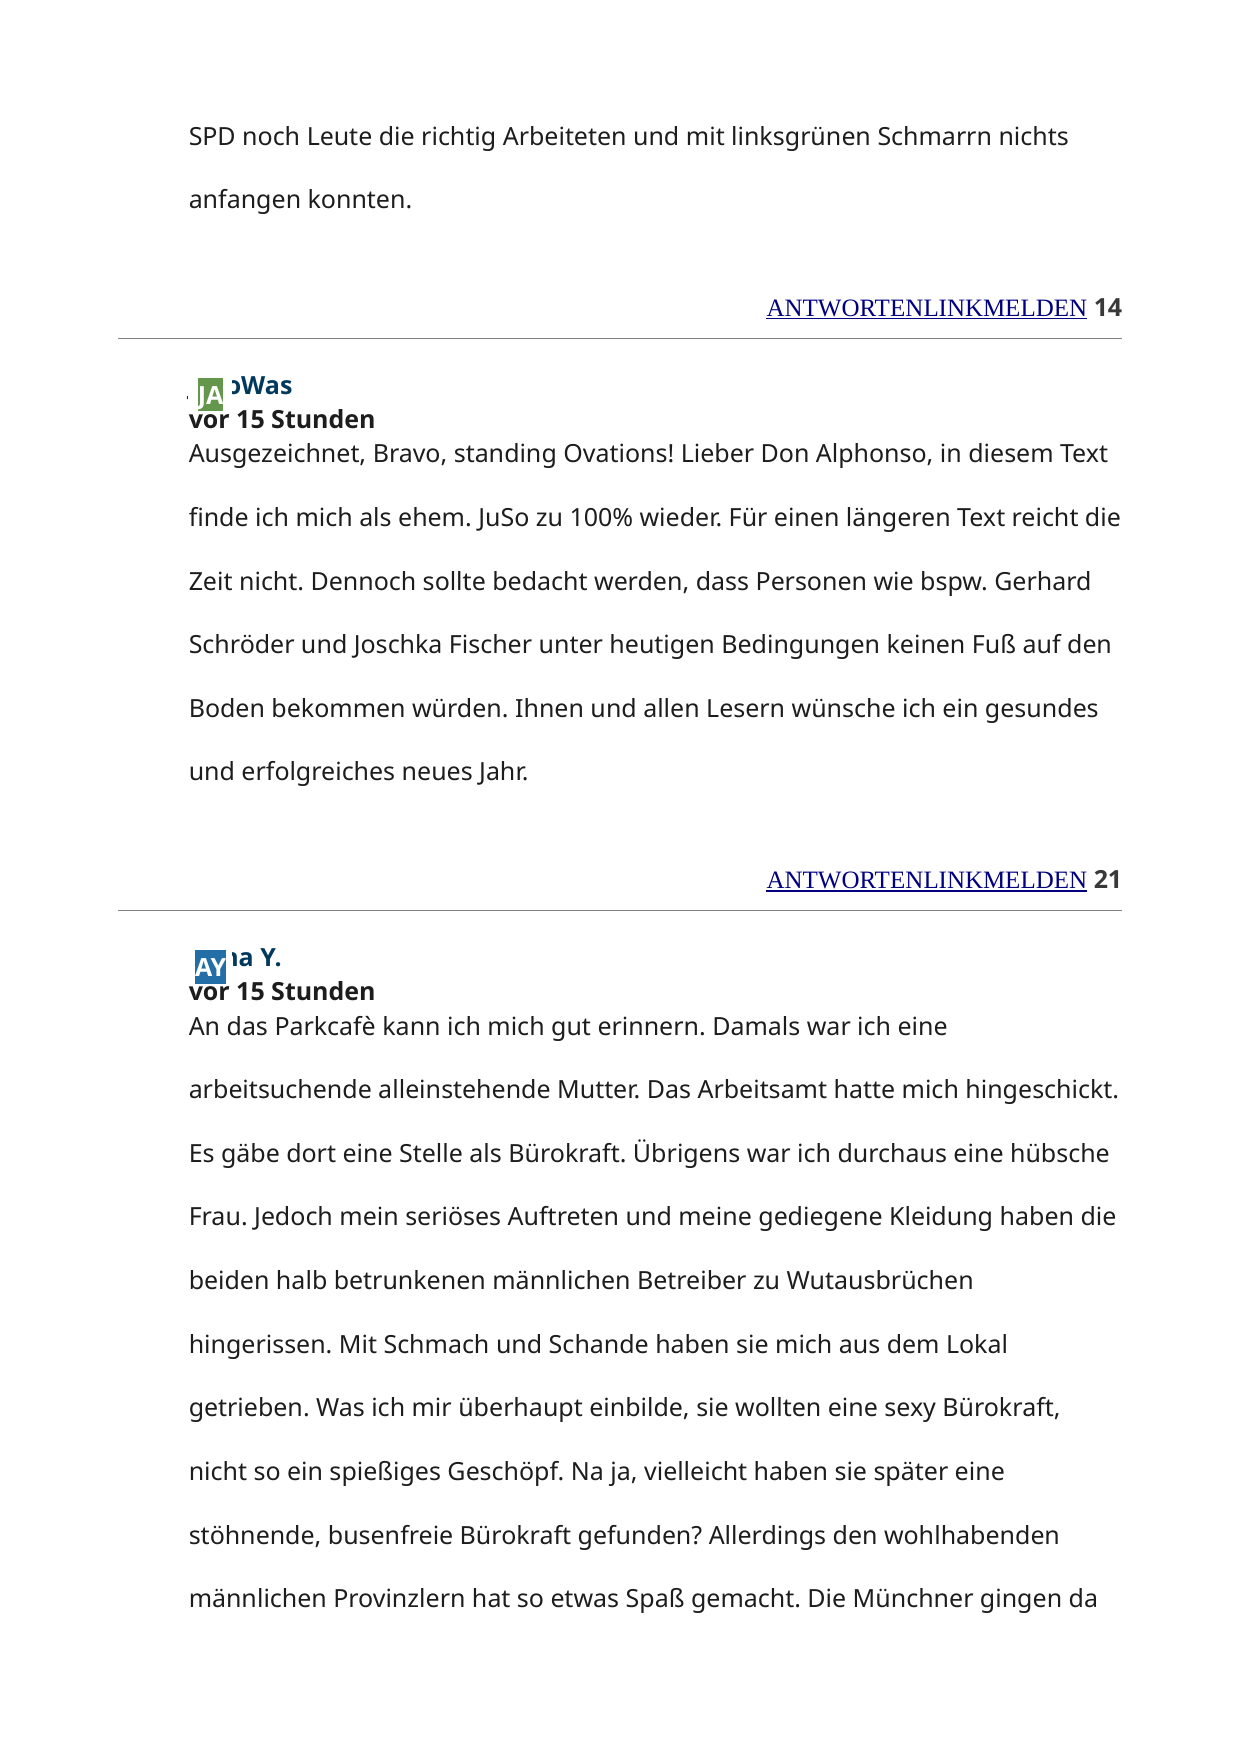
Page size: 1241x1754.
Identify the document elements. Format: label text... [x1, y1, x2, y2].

text An das Parkcafè kann ich mich gut erinnern. Damals war ich eine arbeitsuchende alleinstehende Mutter. Das Arbeitsamt hatte mich hingeschickt. Es gäbe dort eine Stelle als Bürokraft. Übrigens war ich durchaus eine hübsche Frau. Jedoch mein seriöses Auftreten und meine gediegene Kleidung haben die beiden halb betrunkenen männlichen Betreiber zu Wutausbrüchen hingerissen. Mit Schmach und Schande haben sie mich aus dem Lokal getrieben. Was ich mir überhaupt einbilde, sie wollten eine sexy Bürokraft, nicht so ein spießiges Geschöpf. Na ja, vielleicht haben sie später eine stöhnende, busenfreie Bürokraft gefunden? Allerdings den wohlhabenden männlichen Provinzlern hat so etwas Spaß gemacht. Die Münchner gingen da [188, 1008, 1122, 1615]
text Anna Y. [232, 940, 1122, 974]
text JA [188, 368, 232, 411]
text SPD noch Leute die richtig Arbeiteten und mit linksgrünen Schmarrn nichts anfangen konnten. [188, 118, 1122, 216]
text AY [188, 940, 232, 984]
text ANTWORTENLINKMELDEN 21 [188, 818, 1122, 896]
text Ausgezeichnet, Bravo, standing Ovations! Lieber Don Alphonso, in diesem Text finde ich mich als ehem. JuSo zu 100% wieder. Für einen längeren Text reicht die Zeit nicht. Dennoch sollte bedacht werden, dass Personen wie bspw. Gerhard Schröder und Joschka Fischer unter heutigen Bedingungen keinen Fuß auf den Boden bekommen würden. Ihnen und allen Lesern wünsche ich ein gesundes und erfolgreiches neues Jahr. [188, 436, 1122, 788]
text vor 15 Stunden [188, 402, 1122, 436]
text JaSoWas [232, 368, 1122, 402]
text vor 15 Stunden [188, 974, 1122, 1008]
text ANTWORTENLINKMELDEN 14 [188, 245, 1122, 323]
